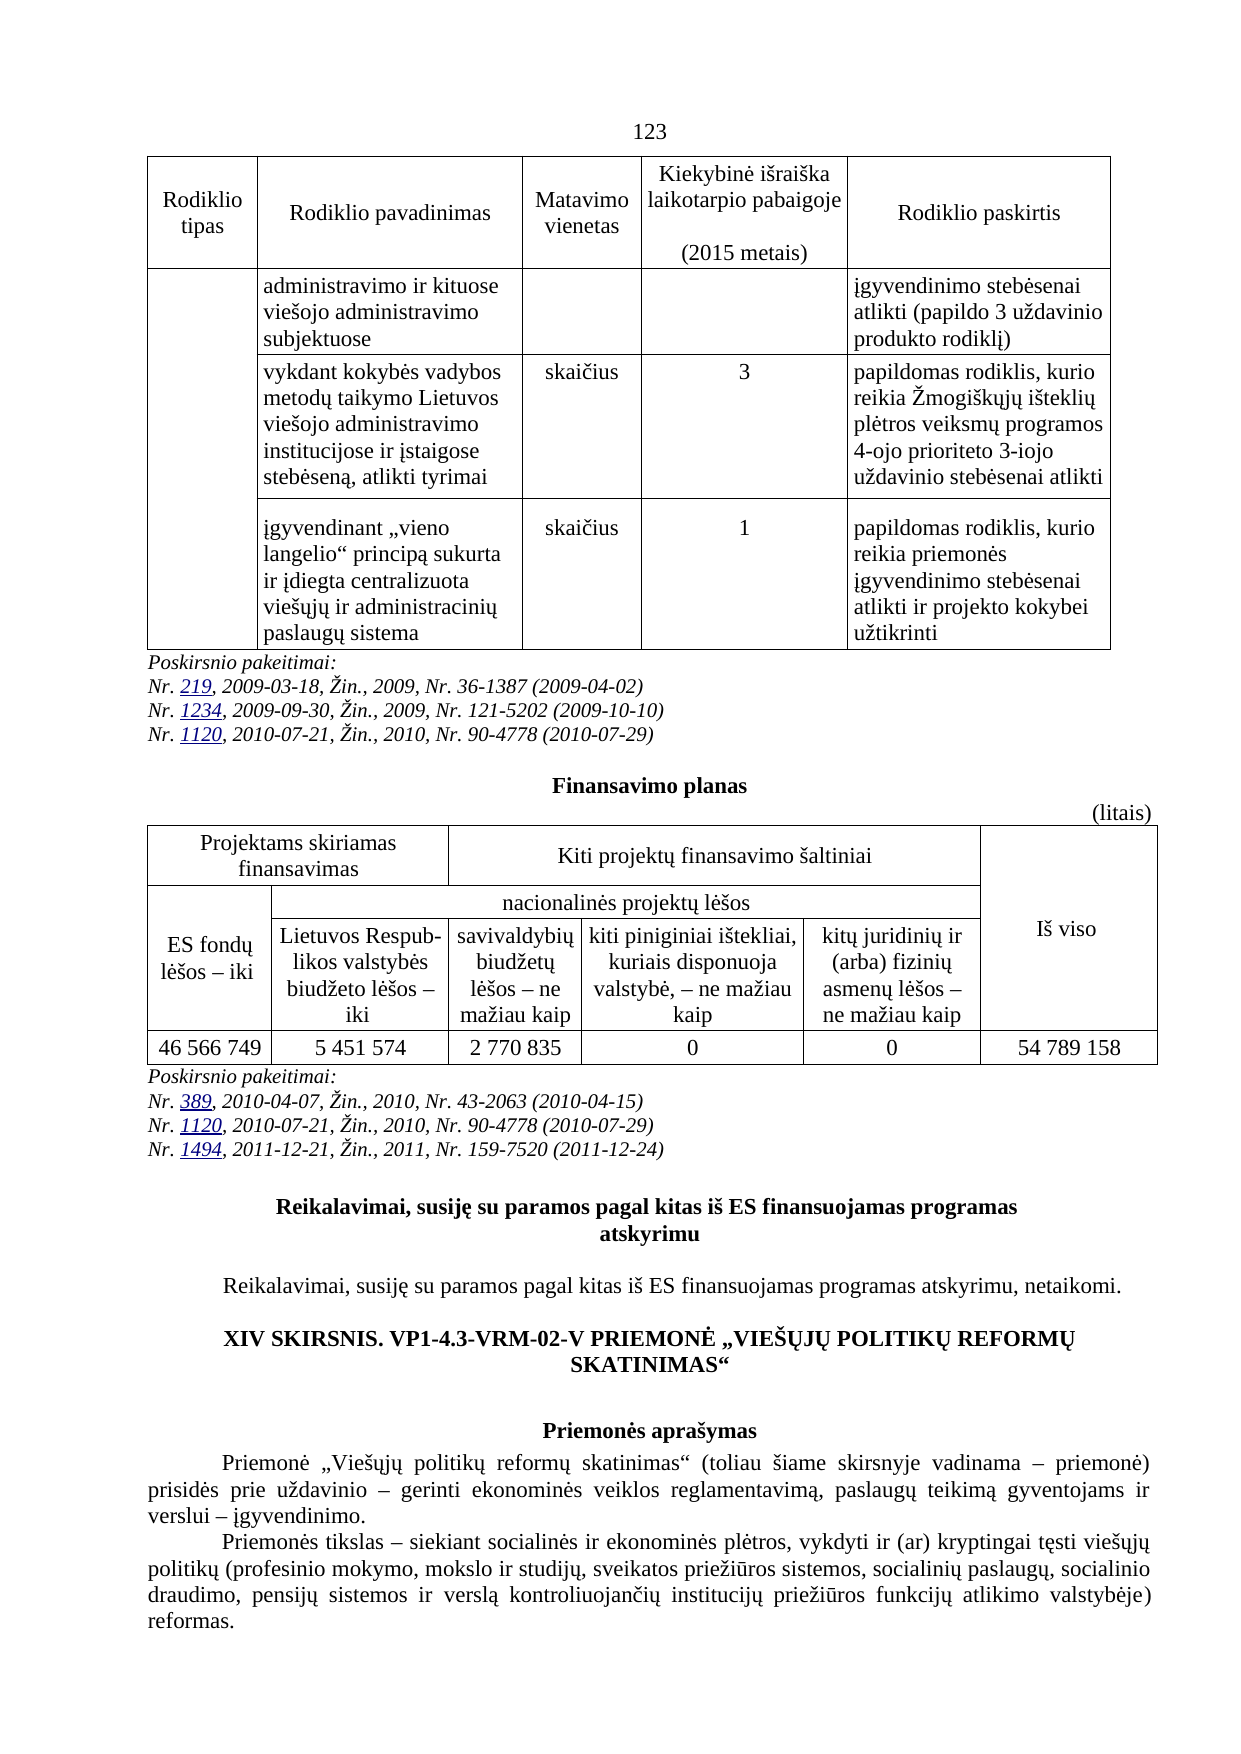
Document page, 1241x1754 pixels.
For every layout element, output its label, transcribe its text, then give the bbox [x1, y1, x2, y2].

text Nr. 1120, 2010-07-21, Žin., 2010, Nr. 90-4778 (2010-07-29) [148, 1113, 1152, 1137]
table_header Rodiklio paskirtis [848, 157, 1110, 268]
table_cell Lietuvos Res­pub­likos valstybės biudžeto lėšos – iki [272, 919, 448, 1030]
table_cell 1 [642, 499, 847, 649]
table_cell nacionalinės projektų lėšos [272, 886, 980, 918]
text Priemonės tikslas – siekiant socialinės ir ekonominės plėtros, vykdyti ir (ar) kryptingai tęsti viešųjų politikų (profesinio mokymo, mokslo ir studijų, sveikatos priežiūros sistemos, socialinių paslaugų, socialinio draudimo, pensijų sistemos ir verslą kontroliuojančių institucijų priežiūros funkcijų atlikimo valstybėje) reformas. [148, 1528, 1152, 1634]
text Poskirsnio pakeitimai: [148, 650, 1152, 674]
text Nr. 219, 2009-03-18, Žin., 2009, Nr. 36-1387 (2009-04-02) [148, 674, 1152, 698]
table_cell 2 770 835 [449, 1031, 581, 1063]
table_cell papildomas rodiklis, kurio reikia Žmogiškųjų išteklių plėtros veiksmų programos 4-ojo prioriteto 3-iojo uždavinio stebėsenai atlikti [848, 355, 1110, 498]
table_cell 46 566 749 [148, 1031, 271, 1063]
table_cell [642, 269, 847, 354]
table_header Projektams skiriamas finansavimas [148, 826, 448, 885]
table_header Rodiklio tipas [148, 157, 257, 268]
table_cell 0 [582, 1031, 803, 1063]
text Nr. 1494, 2011-12-21, Žin., 2011, Nr. 159-7520 (2011-12-24) [148, 1137, 1152, 1161]
text Finansavimo planas [148, 772, 1152, 799]
text Reikalavimai, susiję su paramos pagal kitas iš ES finansuojamas programas atskyrimu [148, 1193, 1152, 1246]
table_cell įgyvendinimo stebėsenai atlikti (papildo 3 uždavinio produkto rodiklį) [848, 269, 1110, 354]
text Nr. 389, 2010-04-07, Žin., 2010, Nr. 43-2063 (2010-04-15) [148, 1088, 1152, 1113]
table_cell 0 [804, 1031, 980, 1063]
table_header Kiekybinė išraiška laikotarpio pabaigoje (2015 metais) [642, 157, 847, 268]
text Poskirsnio pakeitimai: [148, 1065, 1152, 1088]
table_cell skaičius [523, 499, 641, 649]
table_cell [148, 269, 257, 649]
text Priemonės aprašymas [148, 1417, 1152, 1443]
table_cell papildomas rodiklis, kurio reikia priemonės įgyvendinimo stebėsenai atlikti ir projekto kokybei užtikrinti [848, 499, 1110, 649]
table_header Matavimo vienetas [523, 157, 641, 268]
table_cell 54 789 158 [981, 1031, 1157, 1063]
table_cell ES fondų lėšos – iki [148, 886, 271, 1030]
text Nr. 1234, 2009-09-30, Žin., 2009, Nr. 121-5202 (2009-10-10) [148, 698, 1152, 722]
table_cell 3 [642, 355, 847, 498]
table_cell [523, 269, 641, 354]
text Reikalavimai, susiję su paramos pagal kitas iš ES finansuojamas programas atskyrimu, netaikomi. [148, 1272, 1152, 1299]
table_cell skaičius [523, 355, 641, 498]
table_header Iš viso [981, 826, 1157, 1030]
table_cell kiti piniginiai ištek­liai, kuriais dispo­nuo­ja valstybė, – ne mažiau kaip [582, 919, 803, 1030]
table_cell įgyvendinant „vieno langelio“ principą sukurta ir įdiegta centralizuota viešųjų ir administracinių paslaugų sistema [258, 499, 522, 649]
table_cell kitų juridinių ir (arba) fizinių asmenų lėšos – ne mažiau kaip [804, 919, 980, 1030]
text XIV SKIRSNIS. VP1-4.3-VRM-02-V PRIEMONĖ „VIEŠŲJŲ POLITIKŲ REFORMŲ SKATINIMAS“ [148, 1325, 1152, 1378]
text Nr. 1120, 2010-07-21, Žin., 2010, Nr. 90-4778 (2010-07-29) [148, 722, 1152, 746]
table_header Kiti projektų finansavimo šaltiniai [449, 826, 980, 885]
text (litais) [148, 799, 1152, 825]
table_cell savivaldybių biudžetų lėšos – ne mažiau kaip [449, 919, 581, 1030]
table_header Rodiklio pavadinimas [258, 157, 522, 268]
table_cell 5 451 574 [272, 1031, 448, 1063]
text Priemonė „Viešųjų politikų reformų skatinimas“ (toliau šiame skirsnyje vadinama – priemonė) prisidės prie uždavinio – gerinti ekonominės veiklos reglamentavimą, paslaugų teikimą gyventojams ir verslui – įgyvendinimo. [148, 1449, 1152, 1528]
table_cell vykdant kokybės vadybos metodų taikymo Lietuvos viešojo administravimo institucijose ir įstaigose stebėseną, atlikti tyrimai [258, 355, 522, 498]
table_cell administravimo ir kituose viešojo administravimo subjektuose [258, 269, 522, 354]
